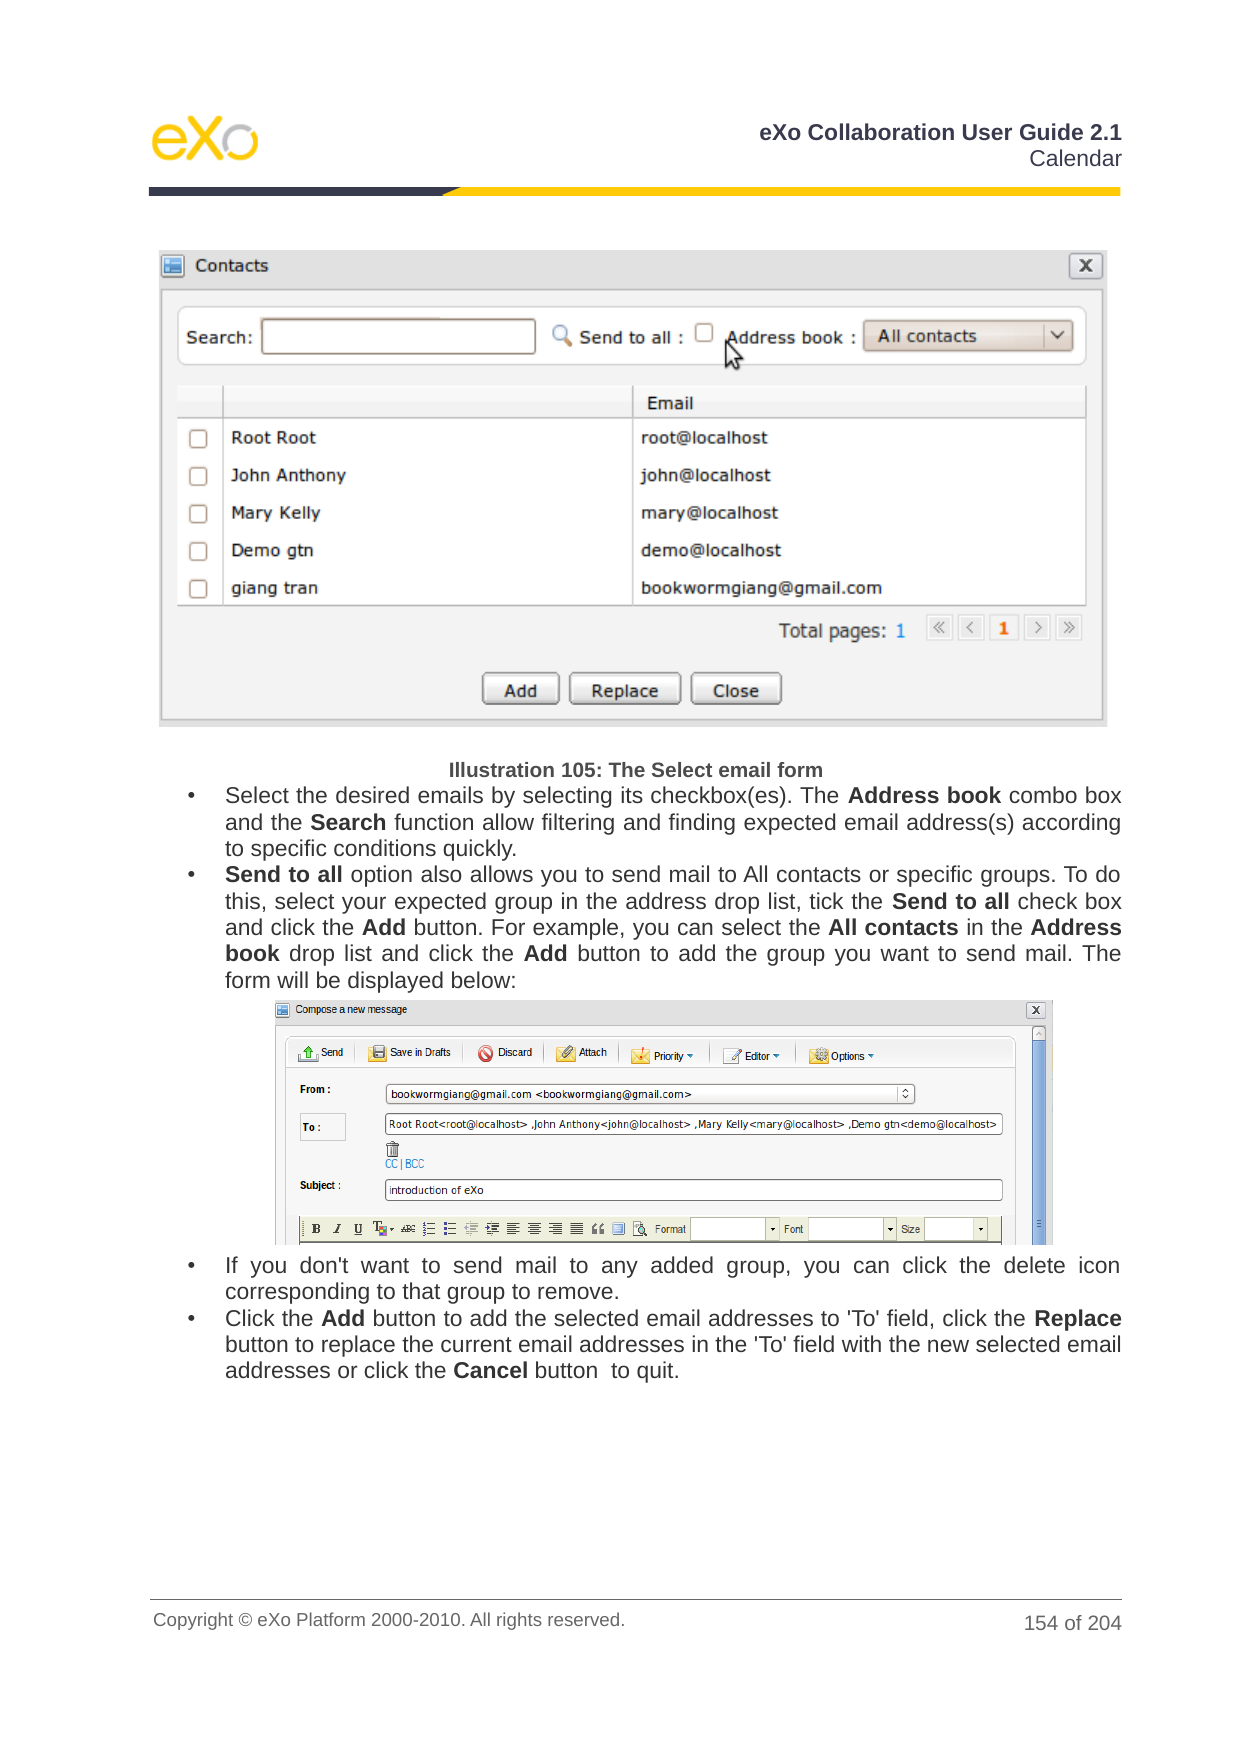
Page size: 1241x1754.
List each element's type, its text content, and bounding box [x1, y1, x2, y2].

picture [275, 1000, 1053, 1245]
picture [158, 250, 1108, 727]
picture [152, 115, 259, 161]
list If you don't want to send mail to any added group, you can click the delete icon corresponding to that group to remove. [187, 1245, 1122, 1304]
picture [148, 187, 1121, 196]
list Click the Add button to add the selected email addresses to 'To' field, click the Replace button to replace the current email addresses in the 'To' field with the new selected email addresses or click the Cancel button to quit. [187, 1304, 1122, 1384]
list Illustration 105: The Select email form [159, 727, 1113, 782]
list Send to all option also allows you to send mail to All contacts or specific groups. To do this, select your expected group in the address drop list, tick the Send to all check box and click the Add button. For example, you can select the All contacts in the Address book drop list and click the Add button to add the group you want to send mail. The form will be displayed below: [187, 861, 1122, 993]
list Select the desired emails by selecting its checkbox(es). The Address book combo box and the Search function allow filtering and finding expected email address(s) according to specific conditions quickly. [159, 223, 1122, 861]
